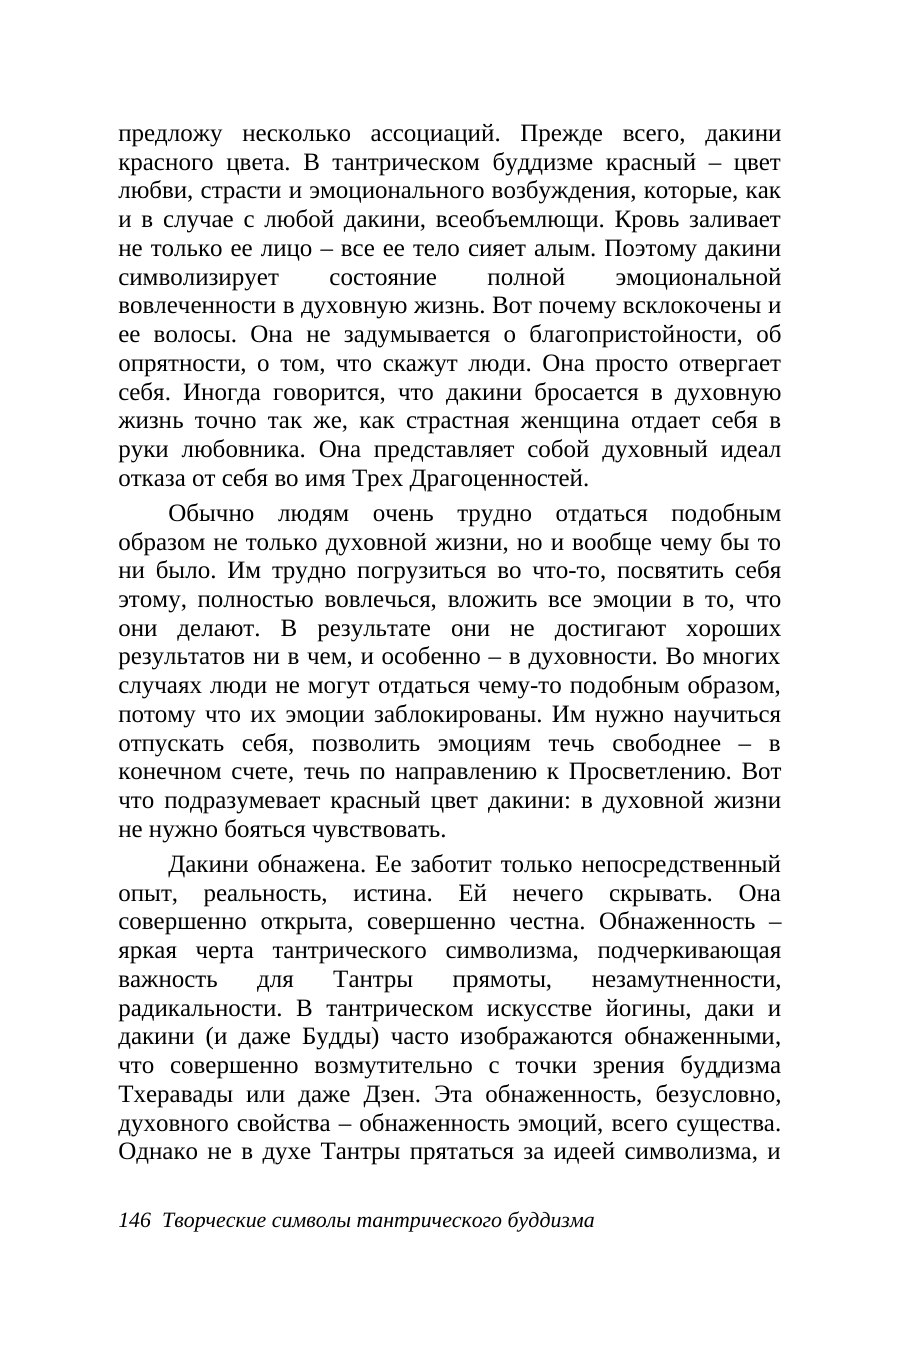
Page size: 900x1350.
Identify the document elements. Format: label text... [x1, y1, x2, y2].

text Дакини обнажена. Ее заботит только непосредственный опыт, реальность, истина. Ей нечего скрывать. Она совершенно открыта, совершенно честна. Обнаженность – яркая черта тантрического символизма, подчеркивающая важность для Тантры прямоты, незамутненности, радикальности. В тантрическом искусстве йогины, даки и дакини (и даже Будды) часто изображаются обнаженными, что совершенно возмутительно с точки зрения буддизма Тхеравады или даже Дзен. Эта обнаженность, безусловно, духовного свойства – обнаженность эмоций, всего существа. Однако не в духе Тантры прятаться за идеей символизма, и [118, 849, 782, 1165]
text предложу несколько ассоциаций. Прежде всего, дакини красного цвета. В тантрическом буддизме красный – цвет любви, страсти и эмоционального возбуждения, которые, как и в случае с любой дакини, всеобъемлющи. Кровь заливает не только ее лицо – все ее тело сияет алым. Поэтому дакини символизирует состояние полной эмоциональной вовлеченности в духовную жизнь. Вот почему всклокочены и ее волосы. Она не задумывается о благопристойности, об опрятности, о том, что скажут люди. Она просто отвергает себя. Иногда говорится, что дакини бросается в духовную жизнь точно так же, как страстная женщина отдает себя в руки любовника. Она представляет собой духовный идеал отказа от себя во имя Трех Драгоценностей. [118, 118, 782, 492]
text Обычно людям очень трудно отдаться подобным образом не только духовной жизни, но и вообще чему бы то ни было. Им трудно погрузиться во что-то, посвятить себя этому, полностью вовлечься, вложить все эмоции в то, что они делают. В результате они не достигают хороших результатов ни в чем, и особенно – в духовности. Во многих случаях люди не могут отдаться чему-то подобным образом, потому что их эмоции заблокированы. Им нужно научиться отпускать себя, позволить эмоциям течь свободнее – в конечном счете, течь по направлению к Просветлению. Вот что подразумевает красный цвет дакини: в духовной жизни не нужно бояться чувствовать. [118, 498, 782, 843]
